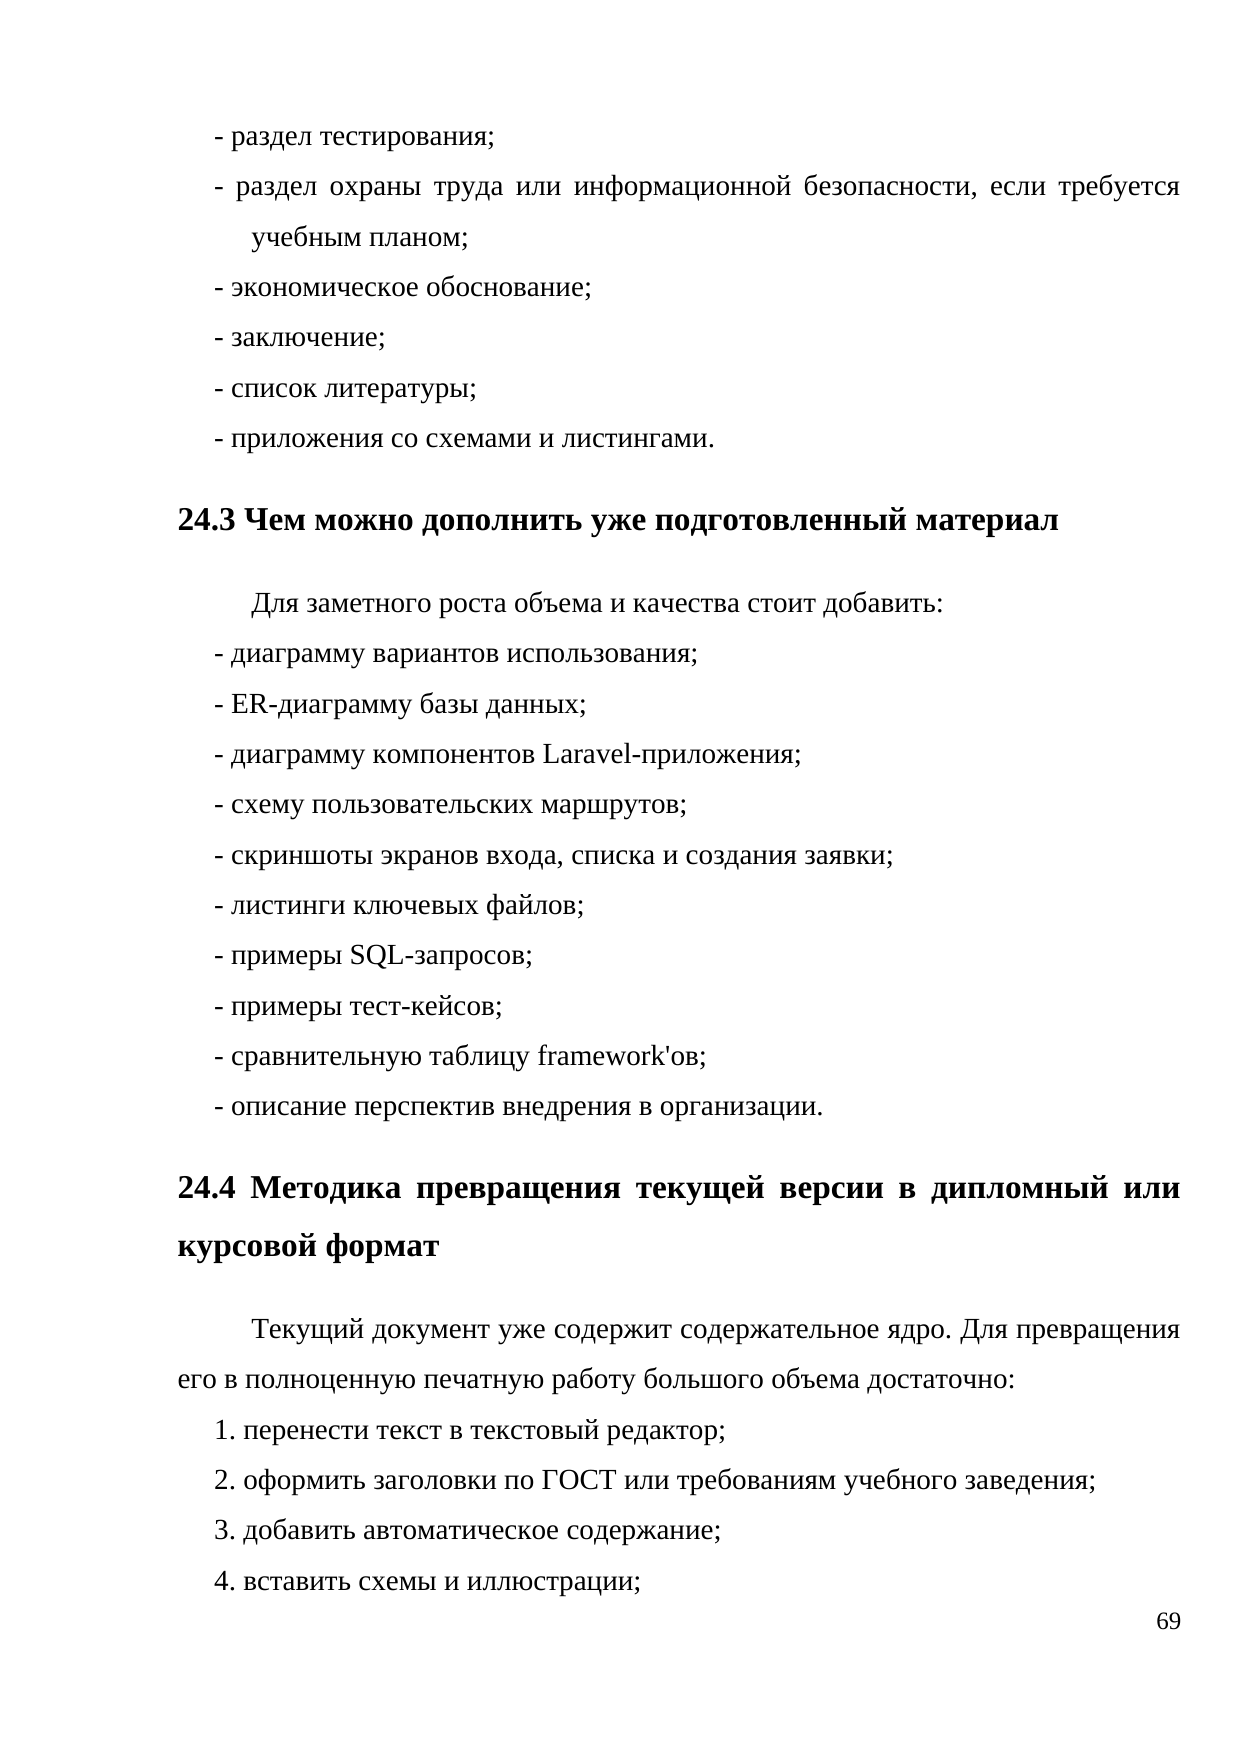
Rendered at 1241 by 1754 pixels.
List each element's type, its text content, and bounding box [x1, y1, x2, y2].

text - диаграмму компонентов Laravel-приложения; [214, 736, 1181, 770]
text 1. перенести текст в текстовый редактор; [214, 1412, 1181, 1445]
text - примеры тест-кейсов; [214, 988, 1181, 1021]
text - раздел тестирования; [214, 118, 1181, 152]
text 3. добавить автоматическое содержание; [214, 1512, 1181, 1546]
text 2. оформить заголовки по ГОСТ или требованиям учебного заведения; [214, 1462, 1181, 1496]
text - экономическое обоснование; [214, 269, 1181, 303]
text - схему пользовательских маршрутов; [214, 787, 1181, 820]
text - листинги ключевых файлов; [214, 887, 1181, 921]
text - диаграмму вариантов использования; [214, 636, 1181, 669]
text - приложения со схемами и листингами. [214, 420, 1181, 453]
text - ER-диаграмму базы данных; [214, 686, 1181, 719]
text - раздел охраны труда или информационной безопасности, если требуется учебным планом; [214, 168, 1181, 252]
text - список литературы; [214, 370, 1181, 403]
text - скриншоты экранов входа, списка и создания заявки; [214, 837, 1181, 870]
subtitle 24.3 Чем можно дополнить уже подготовленный материал [177, 499, 1181, 537]
text - примеры SQL-запросов; [214, 937, 1181, 971]
text 4. вставить схемы и иллюстрации; [214, 1563, 1181, 1596]
subtitle 24.4 Методика превращения текущей версии в дипломный или курсовой формат [177, 1167, 1181, 1263]
text - сравнительную таблицу framework'ов; [214, 1038, 1181, 1072]
text - описание перспектив внедрения в организации. [214, 1088, 1181, 1122]
text Для заметного роста объема и качества стоит добавить: [177, 585, 1181, 619]
text - заключение; [214, 319, 1181, 353]
text Текущий документ уже содержит содержательное ядро. Для превращения его в полноценную печатную работу большого объема достаточно: [177, 1311, 1181, 1395]
